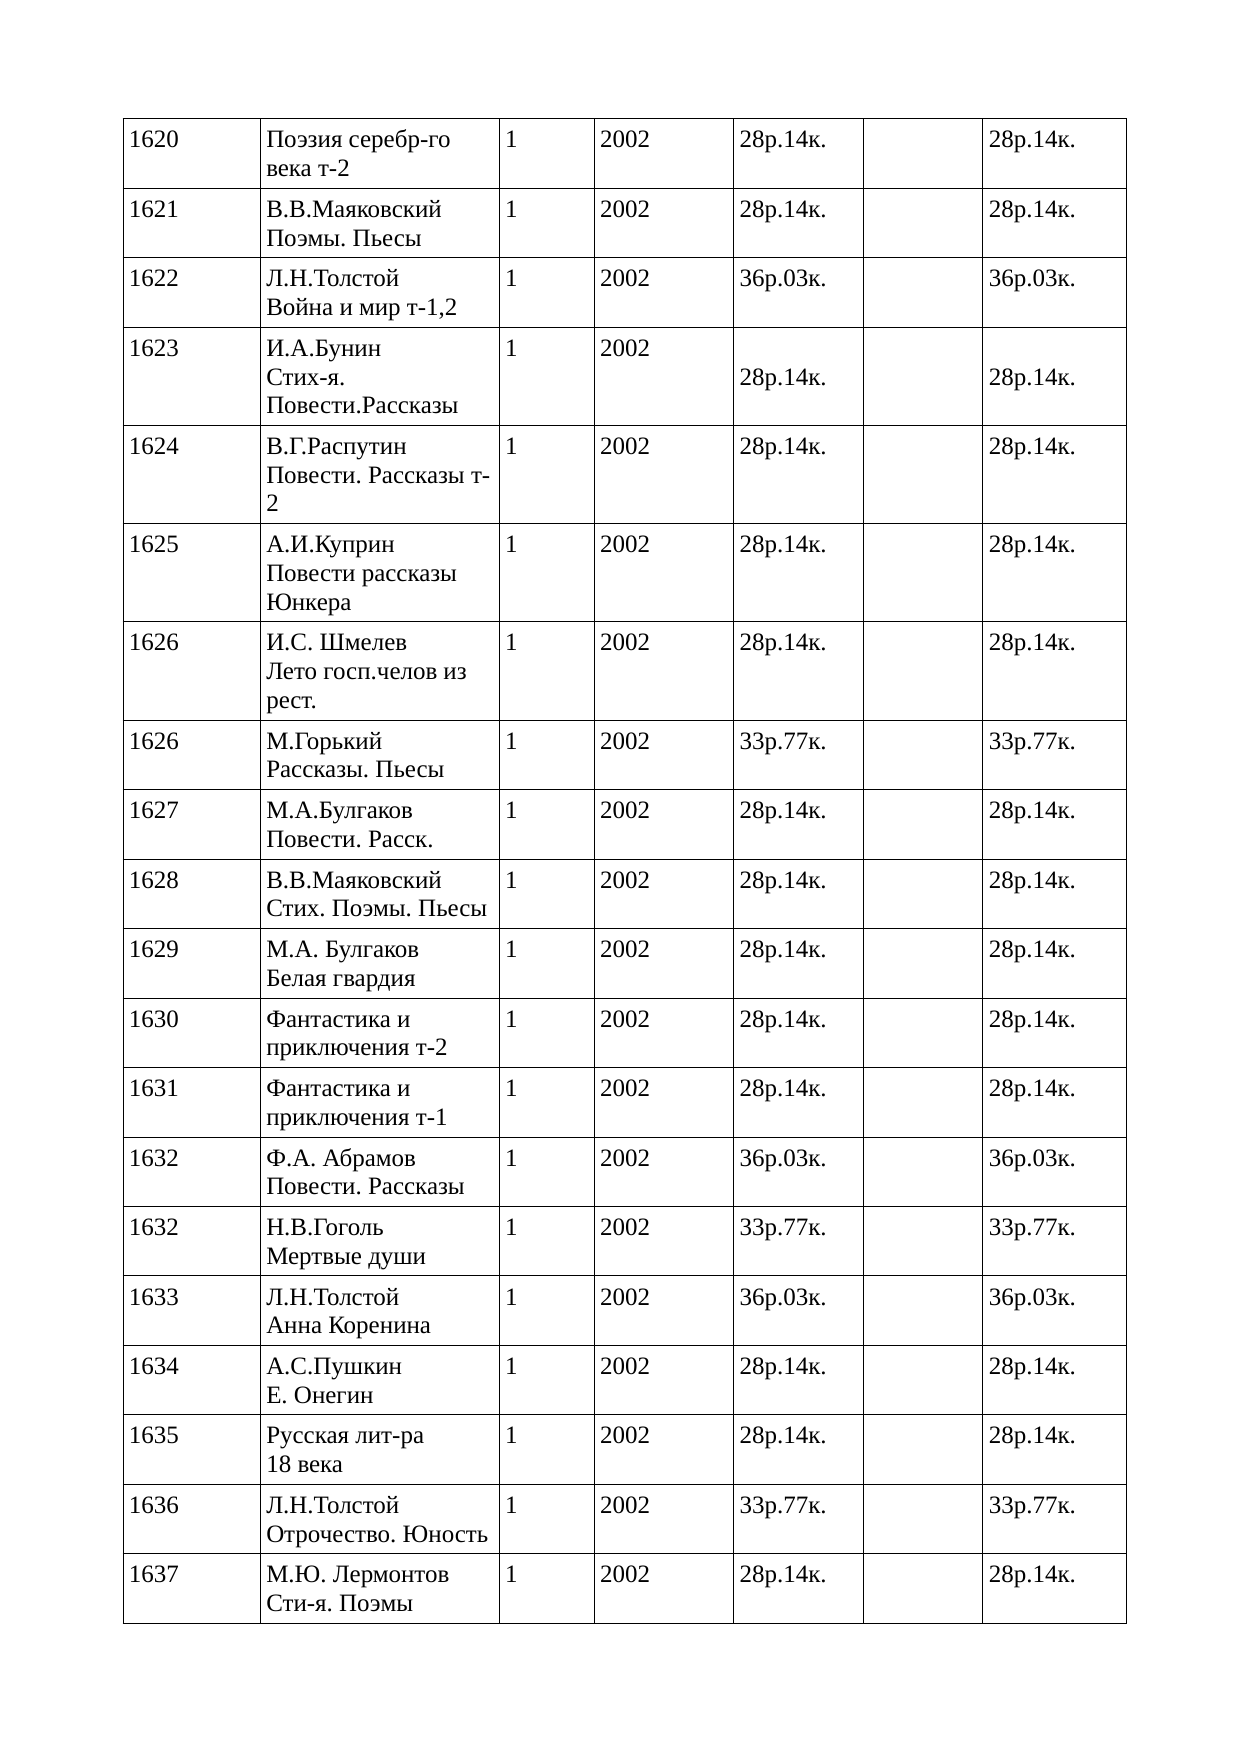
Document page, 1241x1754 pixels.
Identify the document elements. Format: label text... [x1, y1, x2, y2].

table_cell 33р.77к. [983, 721, 1126, 789]
table_cell [864, 929, 982, 997]
table_cell 1 [500, 1485, 594, 1553]
table_cell 1 [500, 999, 594, 1067]
table_cell 36р.03к. [734, 1138, 863, 1206]
table_cell Русская лит-ра 18 века [261, 1415, 499, 1484]
table_cell И.А.Бунин Стих-я. Повести.Рассказы [261, 328, 499, 425]
table_cell 2002 [595, 119, 733, 188]
table_cell 33р.77к. [734, 721, 863, 789]
table_cell [864, 1554, 982, 1623]
table_cell Поэзия серебр-го века т-2 [261, 119, 499, 188]
table_cell 1636 [124, 1485, 260, 1553]
table_cell 28р.14к. [734, 426, 863, 523]
table_cell 1 [500, 622, 594, 719]
table_cell А.И.Куприн Повести рассказы Юнкера [261, 524, 499, 621]
table_cell Л.Н.Толстой Война и мир т-1,2 [261, 258, 499, 327]
table_cell 1 [500, 929, 594, 997]
table_cell 1632 [124, 1207, 260, 1275]
table_cell 1621 [124, 189, 260, 257]
table_cell 28р.14к. [734, 189, 863, 257]
table_cell 33р.77к. [734, 1485, 863, 1553]
table_cell [864, 189, 982, 257]
table_cell 28р.14к. [983, 790, 1126, 858]
table_cell 28р.14к. [734, 860, 863, 928]
table_cell 28р.14к. [734, 1554, 863, 1623]
table_cell 28р.14к. [983, 1068, 1126, 1136]
table_cell [864, 999, 982, 1067]
table_cell 1627 [124, 790, 260, 858]
table_cell 28р.14к. [983, 1415, 1126, 1484]
table_cell 1630 [124, 999, 260, 1067]
table_cell 1 [500, 1415, 594, 1484]
table_cell 1622 [124, 258, 260, 327]
table_cell Ф.А. Абрамов Повести. Рассказы [261, 1138, 499, 1206]
table_cell 1626 [124, 721, 260, 789]
table_cell 2002 [595, 1346, 733, 1414]
table_cell 1 [500, 721, 594, 789]
table_cell 1 [500, 524, 594, 621]
table_cell 36р.03к. [983, 1276, 1126, 1345]
table_cell 28р.14к. [983, 1554, 1126, 1623]
table_cell 1 [500, 328, 594, 425]
table_cell [864, 328, 982, 425]
table_cell 1633 [124, 1276, 260, 1345]
table_cell [864, 1346, 982, 1414]
table_cell [864, 258, 982, 327]
table_cell 1620 [124, 119, 260, 188]
table_cell А.С.Пушкин Е. Онегин [261, 1346, 499, 1414]
table_cell 28р.14к. [734, 1068, 863, 1136]
table_cell Л.Н.Толстой Отрочество. Юность [261, 1485, 499, 1553]
table_cell [864, 721, 982, 789]
table_cell 28р.14к. [983, 999, 1126, 1067]
table_cell 1632 [124, 1138, 260, 1206]
table_cell 36р.03к. [734, 258, 863, 327]
table_cell Фантастика и приключения т-1 [261, 1068, 499, 1136]
table_cell 33р.77к. [983, 1485, 1126, 1553]
table_cell М.Горький Рассказы. Пьесы [261, 721, 499, 789]
table_cell М.Ю. Лермонтов Сти-я. Поэмы [261, 1554, 499, 1623]
table_cell 2002 [595, 999, 733, 1067]
table_cell 2002 [595, 1415, 733, 1484]
table_cell 1 [500, 1138, 594, 1206]
table_cell 2002 [595, 790, 733, 858]
table_cell 28р.14к. [734, 790, 863, 858]
table_cell 28р.14к. [983, 426, 1126, 523]
table_cell 28р.14к. [983, 929, 1126, 997]
table_cell 1 [500, 119, 594, 188]
table_cell М.А.Булгаков Повести. Расск. [261, 790, 499, 858]
table_cell 36р.03к. [983, 258, 1126, 327]
table_cell 1625 [124, 524, 260, 621]
table_cell [864, 1207, 982, 1275]
table_cell В.В.Маяковский Поэмы. Пьесы [261, 189, 499, 257]
table_cell 1629 [124, 929, 260, 997]
table_cell 28р.14к. [734, 999, 863, 1067]
table_cell 1 [500, 1207, 594, 1275]
table_cell 2002 [595, 426, 733, 523]
table_cell 28р.14к. [983, 1346, 1126, 1414]
table_cell Л.Н.Толстой Анна Коренина [261, 1276, 499, 1345]
table_cell М.А. Булгаков Белая гвардия [261, 929, 499, 997]
table_cell [864, 1138, 982, 1206]
table_cell 1 [500, 1346, 594, 1414]
table_cell 28р.14к. [983, 524, 1126, 621]
table_cell 2002 [595, 860, 733, 928]
table_cell 2002 [595, 1276, 733, 1345]
table_cell [864, 1485, 982, 1553]
table_cell 1 [500, 189, 594, 257]
table_cell 2002 [595, 1068, 733, 1136]
table_cell [864, 790, 982, 858]
table_cell [864, 1276, 982, 1345]
table_cell [864, 119, 982, 188]
table_cell 1 [500, 790, 594, 858]
table_cell [864, 426, 982, 523]
table_cell [864, 860, 982, 928]
table_cell 28р.14к. [983, 328, 1126, 425]
table_cell 2002 [595, 524, 733, 621]
table_cell 1637 [124, 1554, 260, 1623]
table_cell 1 [500, 426, 594, 523]
table_cell 28р.14к. [734, 1346, 863, 1414]
table_cell 28р.14к. [734, 328, 863, 425]
table_cell 1 [500, 1554, 594, 1623]
table_cell 1635 [124, 1415, 260, 1484]
table_cell 1 [500, 1276, 594, 1345]
table_cell Н.В.Гоголь Мертвые души [261, 1207, 499, 1275]
table_cell [864, 524, 982, 621]
table_cell 2002 [595, 1554, 733, 1623]
table_cell 1624 [124, 426, 260, 523]
table_cell 2002 [595, 929, 733, 997]
table_cell 28р.14к. [734, 622, 863, 719]
table_cell 28р.14к. [983, 622, 1126, 719]
table_cell 28р.14к. [983, 189, 1126, 257]
table_cell 36р.03к. [734, 1276, 863, 1345]
table_cell 1631 [124, 1068, 260, 1136]
table_cell 2002 [595, 721, 733, 789]
table_cell 1628 [124, 860, 260, 928]
table_cell Фантастика и приключения т-2 [261, 999, 499, 1067]
table_cell 28р.14к. [983, 119, 1126, 188]
table_cell [864, 622, 982, 719]
table_cell 2002 [595, 1485, 733, 1553]
table_cell В.Г.Распутин Повести. Рассказы т-2 [261, 426, 499, 523]
table_cell [864, 1068, 982, 1136]
table_cell 28р.14к. [734, 119, 863, 188]
table_cell 2002 [595, 328, 733, 425]
table_cell В.В.Маяковский Стих. Поэмы. Пьесы [261, 860, 499, 928]
table_cell 33р.77к. [983, 1207, 1126, 1275]
table_cell 2002 [595, 189, 733, 257]
table_cell 2002 [595, 1207, 733, 1275]
table_cell 33р.77к. [734, 1207, 863, 1275]
table_cell [864, 1415, 982, 1484]
table_cell 1626 [124, 622, 260, 719]
table_cell 28р.14к. [734, 1415, 863, 1484]
table_cell 1 [500, 860, 594, 928]
table_cell 1634 [124, 1346, 260, 1414]
table_cell И.С. Шмелев Лето госп.челов из рест. [261, 622, 499, 719]
table_cell 28р.14к. [983, 860, 1126, 928]
table_cell 2002 [595, 1138, 733, 1206]
table_cell 1 [500, 258, 594, 327]
table_cell 36р.03к. [983, 1138, 1126, 1206]
table_cell 28р.14к. [734, 929, 863, 997]
table_cell 1623 [124, 328, 260, 425]
table_cell 2002 [595, 258, 733, 327]
table_cell 2002 [595, 622, 733, 719]
table_cell 1 [500, 1068, 594, 1136]
table_cell 28р.14к. [734, 524, 863, 621]
